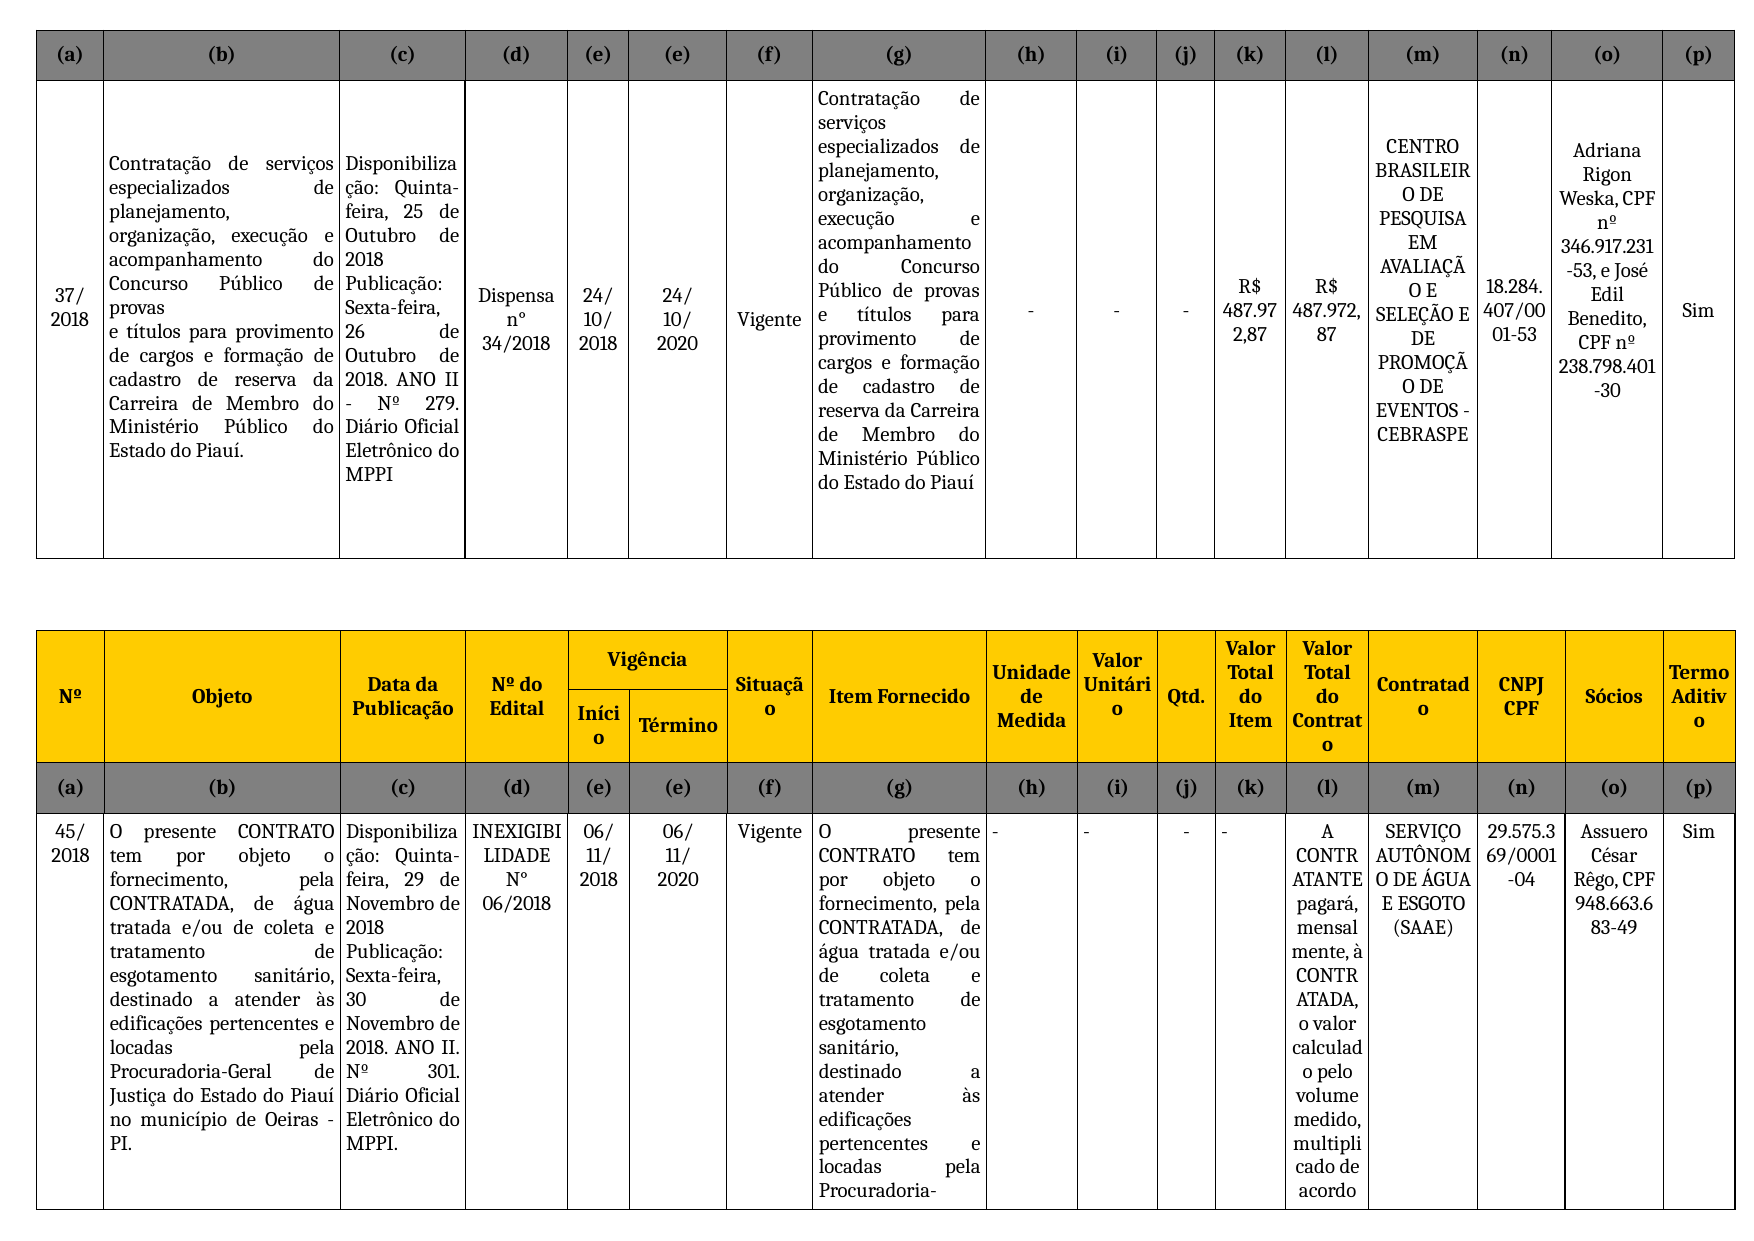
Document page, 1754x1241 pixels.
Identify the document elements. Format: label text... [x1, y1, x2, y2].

table_cell (d) [466, 31, 567, 80]
table_cell (j) [1157, 31, 1214, 80]
table_cell 29.575.369/0001-04 [1478, 814, 1564, 1209]
table_cell (c) [340, 31, 465, 80]
table_cell (d) [466, 763, 568, 813]
table_cell Adriana Rigon Weska, CPF nº 346.917.231-53, e José Edil Benedito, CPF nº 238.798.401-30 [1552, 81, 1662, 557]
table_header Valor Total do Contrato [1287, 631, 1368, 762]
table_cell INEXIGIBILIDADE N° 06/2018 [466, 814, 567, 1209]
table_header Valor Total do Item [1216, 631, 1286, 762]
table_cell 24/ 10/ 2018 [568, 81, 628, 557]
table_cell (f) [727, 31, 812, 80]
table_cell 45/ 2018 [37, 814, 103, 1209]
table_cell (i) [1078, 763, 1157, 813]
table_cell - [987, 814, 1077, 1209]
table_cell Sim [1664, 814, 1734, 1209]
table_header Nº [37, 631, 104, 762]
table_cell - [1216, 814, 1285, 1209]
table_cell Contratação de serviços especializados de planejamento, organização, execução e acompanhamento do Concurso Público de provas e títulos para provimento de cargos e formação de cadastro de reserva da Carreira de Membro do Ministério Público do Estado do Piauí [813, 81, 985, 557]
table_cell Sim [1663, 81, 1734, 557]
table_cell - [1157, 81, 1214, 557]
table_cell (a) [37, 763, 104, 813]
table_cell (b) [105, 763, 340, 813]
table_cell (e) [630, 763, 727, 813]
table_cell (l) [1286, 31, 1368, 80]
table_header Termo Aditivo [1664, 631, 1735, 762]
table_header CNPJ CPF [1478, 631, 1565, 762]
table_header Unidade de Medida [987, 631, 1077, 762]
table_cell R$ 487.972,87 [1215, 81, 1285, 557]
table_cell (e) [568, 31, 628, 80]
table_cell (e) [629, 31, 726, 80]
table_cell Assuero César Rêgo, CPF 948.663.683-49 [1566, 814, 1663, 1209]
table_cell Disponibilização: Quinta-feira, 25 de Outubro de 2018 Publicação: Sexta-feira, 26 de Outubro de 2018. ANO II - Nº 279. Diário Oficial Eletrônico do MPPI [340, 81, 464, 557]
table_cell Dispensa n° 34/2018 [466, 81, 567, 557]
table_cell Vigente [727, 814, 812, 1209]
table_cell CENTRO BRASILEIRO DE PESQUISA EM AVALIAÇÃO E SELEÇÃO E DE PROMOÇÃO DE EVENTOS - CEBRASPE [1369, 81, 1477, 557]
table_header Vigência [569, 631, 727, 689]
table_cell 24/ 10/ 2020 [629, 81, 726, 557]
table_cell Disponibilização: Quinta-feira, 29 de Novembro de 2018 Publicação: Sexta-feira, 30 de Novembro de 2018. ANO II. Nº 301. Diário Oficial Eletrônico do MPPI. [341, 814, 465, 1209]
table_cell Término [630, 690, 727, 762]
table_cell 06/ 11/ 2020 [630, 814, 726, 1209]
table_header Data da Publicação [341, 631, 465, 762]
table_cell Vigente [727, 81, 812, 557]
table_cell (c) [341, 763, 465, 813]
table_cell SERVIÇO AUTÔNOMO DE ÁGUA E ESGOTO (SAAE) [1369, 814, 1477, 1209]
table_cell (h) [987, 763, 1077, 813]
table_header Nº do Edital [466, 631, 568, 762]
table_cell O presente CONTRATO tem por objeto o fornecimento, pela CONTRATADA, de água tratada e/ou de coleta e tratamento de esgotamento sanitário, destinado a atender às edificações pertencentes e locadas pela Procuradoria- [813, 814, 986, 1209]
table_cell (o) [1552, 31, 1662, 80]
table_cell - [1158, 814, 1215, 1209]
table_cell (k) [1216, 763, 1286, 813]
table_cell - [1077, 81, 1156, 557]
table_cell (g) [813, 31, 985, 80]
table_cell (n) [1478, 31, 1551, 80]
table_cell (j) [1158, 763, 1215, 813]
table_cell (h) [986, 31, 1076, 80]
table_cell 37/ 2018 [37, 81, 103, 557]
table_cell - [1078, 814, 1157, 1209]
table_header Situação [728, 631, 812, 762]
table_cell 18.284.407/0001-53 [1478, 81, 1551, 557]
table_cell (n) [1478, 763, 1565, 813]
table_cell (o) [1566, 763, 1663, 813]
table_header Item Fornecido [813, 631, 986, 762]
table_cell - [986, 81, 1076, 557]
table_cell 06/ 11/ 2018 [568, 814, 629, 1209]
table_cell (i) [1077, 31, 1156, 80]
table_cell (a) [37, 31, 103, 80]
table_cell (f) [728, 763, 812, 813]
table_cell (p) [1663, 31, 1734, 80]
table_cell (m) [1369, 763, 1477, 813]
table_header Contratado [1369, 631, 1477, 762]
table_cell (e) [569, 763, 629, 813]
table_cell Início [569, 690, 629, 762]
table_cell (p) [1664, 763, 1735, 813]
table_cell Contratação de serviços especializados de planejamento, organização, execução e acompanhamento do Concurso Público de provas e títulos para provimento de cargos e formação de cadastro de reserva da Carreira de Membro do Ministério Público do Estado do Piauí. [104, 81, 339, 557]
table_cell R$ 487.972,87 [1286, 81, 1368, 557]
table_header Valor Unitário [1078, 631, 1157, 762]
table_cell O presente CONTRATO tem por objeto o fornecimento, pela CONTRATADA, de água tratada e/ou de coleta e tratamento de esgotamento sanitário, destinado a atender às edificações pertencentes e locadas pela Procuradoria-Geral de Justiça do Estado do Piauí no município de Oeiras - PI. [104, 814, 340, 1209]
table_cell (m) [1369, 31, 1477, 80]
table_header Sócios [1566, 631, 1663, 762]
table_cell (k) [1215, 31, 1285, 80]
table_header Qtd. [1158, 631, 1215, 762]
table_cell (g) [813, 763, 986, 813]
table_header Objeto [105, 631, 340, 762]
table_cell (l) [1287, 763, 1368, 813]
table_cell A CONTRATANTE pagará, mensalmente, à CONTRATADA, o valor calculado pelo volume medido, multiplicado de acordo [1286, 814, 1368, 1209]
table_cell (b) [104, 31, 339, 80]
